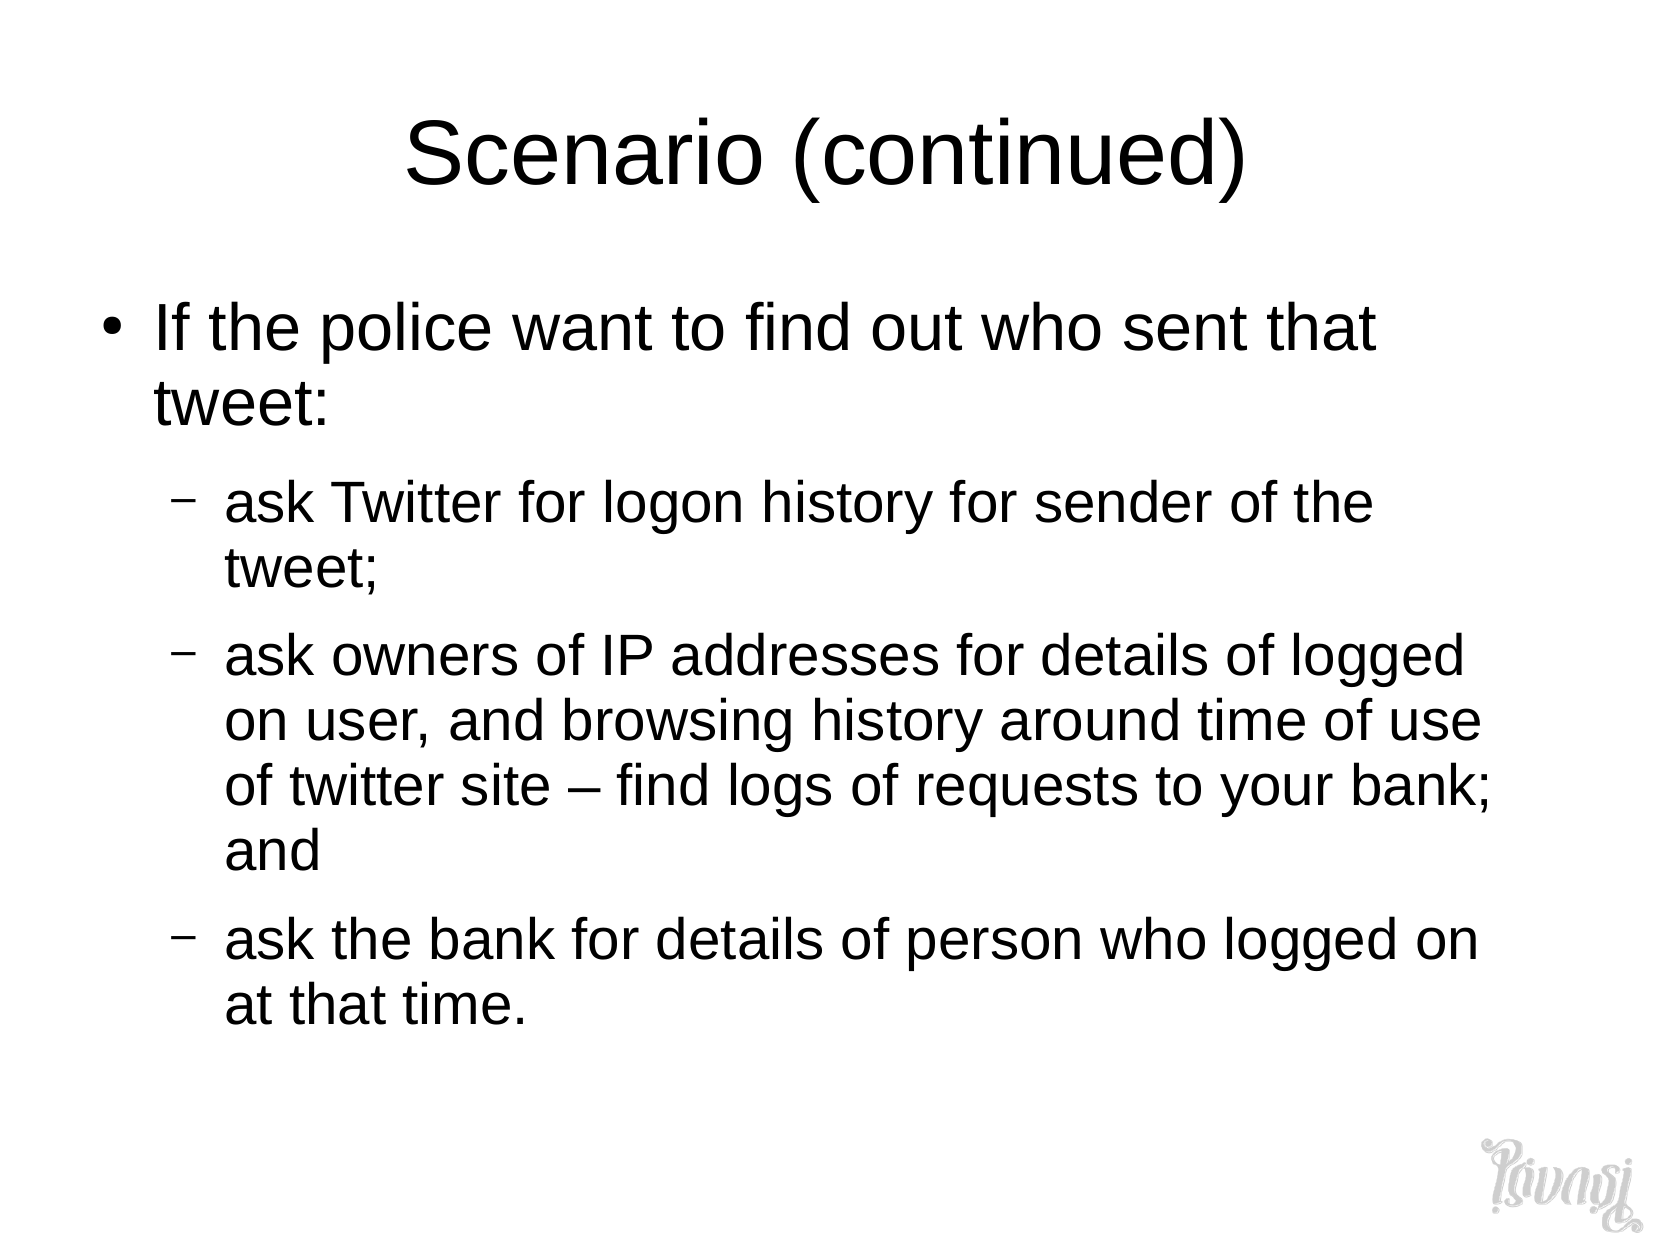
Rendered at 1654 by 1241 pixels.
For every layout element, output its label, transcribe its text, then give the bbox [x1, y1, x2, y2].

title Scenario (continued) [82, 49, 1571, 257]
list If the police want to find out who sent that tweet: ask Twitter for logon history for sender of the tweet; ask owners of IP addresses for details of logged on user, and browsing history around time of use of twitter site – find logs of requests to your bank; and ask the bank for details of person who logged on at that time. [82, 290, 1538, 1205]
